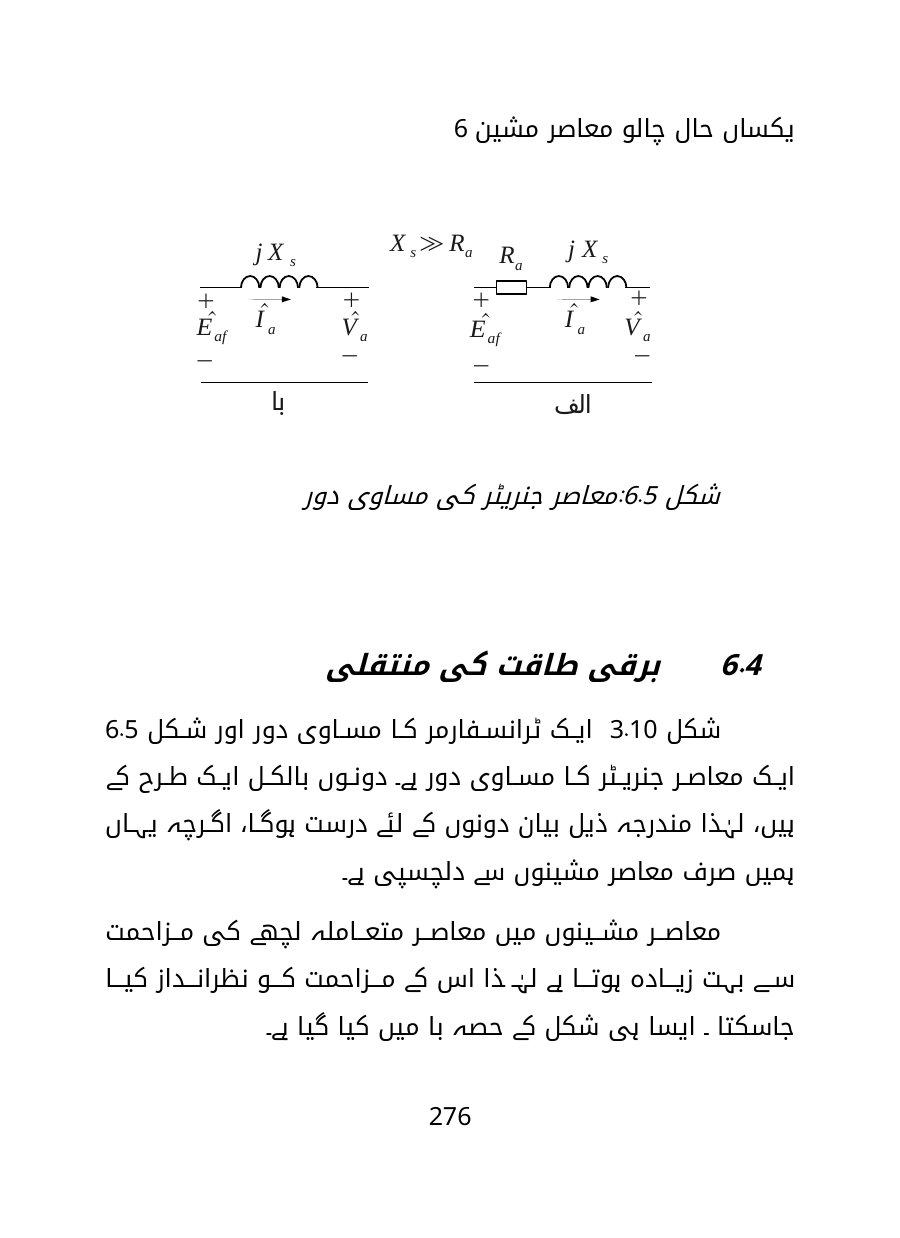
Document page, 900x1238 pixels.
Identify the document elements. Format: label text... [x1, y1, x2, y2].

text معاصر مشینوں میں معاصر متعاملہ لچھے کی مزاحمت سے بہت زیادہ ہوتا ہے لہٰذا اس کے مزاحمت کو نظرانداز کیا جاسکتا ۔ ایسا ہی شکل کے حصہ با میں کیا گیا ہے۔ [105, 908, 795, 1050]
text شکل 6.5:معاصر جنریٹر کی مساوی دور [179, 195, 719, 520]
subtitle برقی طاقت کی منتقلی [105, 638, 720, 693]
text شکل 3.10 ایک ٹرانسفارمر کا مساوی دور اور شکل 6.5 ایک معاصر جنریٹر کا مساوی دور ہے۔ دونوں بالکل ایک طرح کے ہیں، لہٰذا مندرجہ ذیل بیان دونوں کے لئے درست ہوگا، اگرچہ یہاں ہمیں صرف معاصر مشینوں سے دلچسپی ہے۔ [105, 706, 795, 896]
